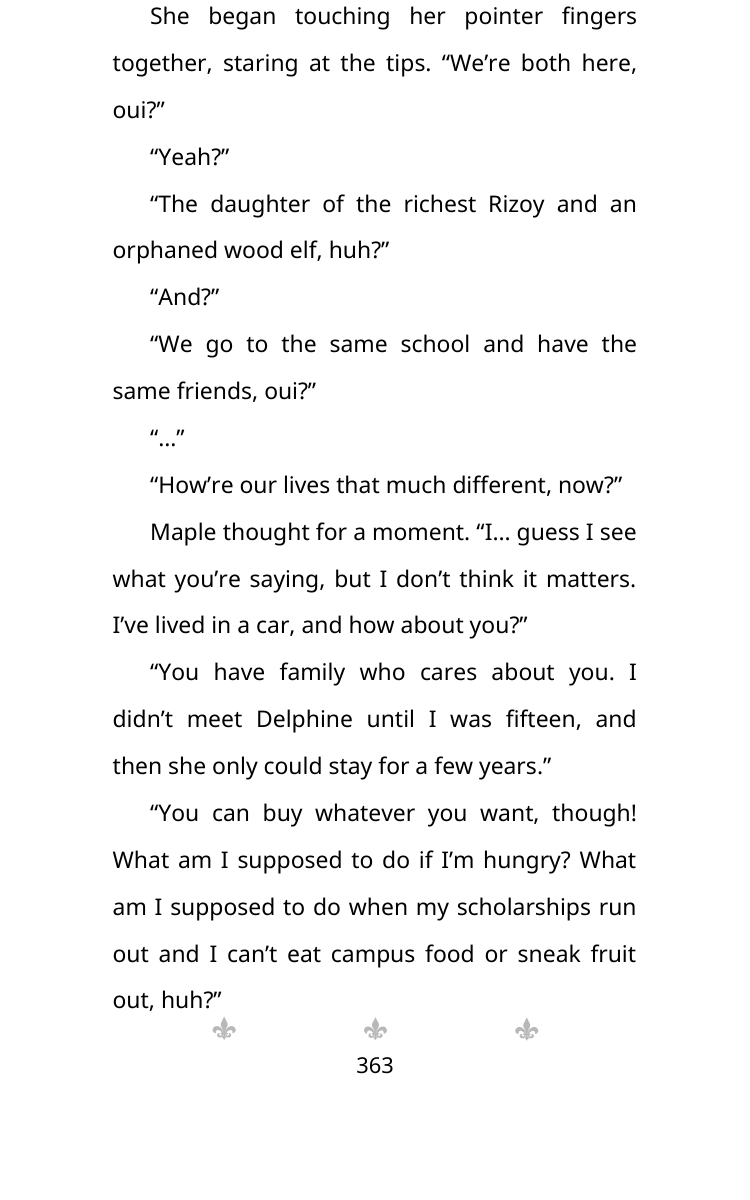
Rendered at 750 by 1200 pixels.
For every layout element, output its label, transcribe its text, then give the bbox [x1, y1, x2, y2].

text Maple thought for a moment. “I… guess I see what you’re saying, but I don’t think it matters. I’ve lived in a car, and how about you?” [112, 516, 637, 641]
text “You have family who cares about you. I didn’t meet Delphine until I was fifteen, and then she only could stay for a few years.” [112, 656, 637, 781]
text “The daughter of the richest Rizoy and an orphaned wood elf, huh?” [112, 187, 637, 266]
text “You can buy whatever you want, though! What am I supposed to do if I’m hungry? What am I supposed to do when my scholarships run out and I can’t eat campus food or sneak fruit out, huh?” [112, 797, 637, 1016]
text “How’re our lives that much different, now?” [112, 469, 637, 500]
text “…” [112, 422, 637, 453]
text “Yeah?” [112, 141, 637, 172]
text “And?” [112, 281, 637, 312]
text “We go to the same school and have the same friends, oui?” [112, 328, 637, 406]
text She began touching her pointer fingers together, staring at the tips. “We’re both here, oui?” [112, 0, 637, 125]
